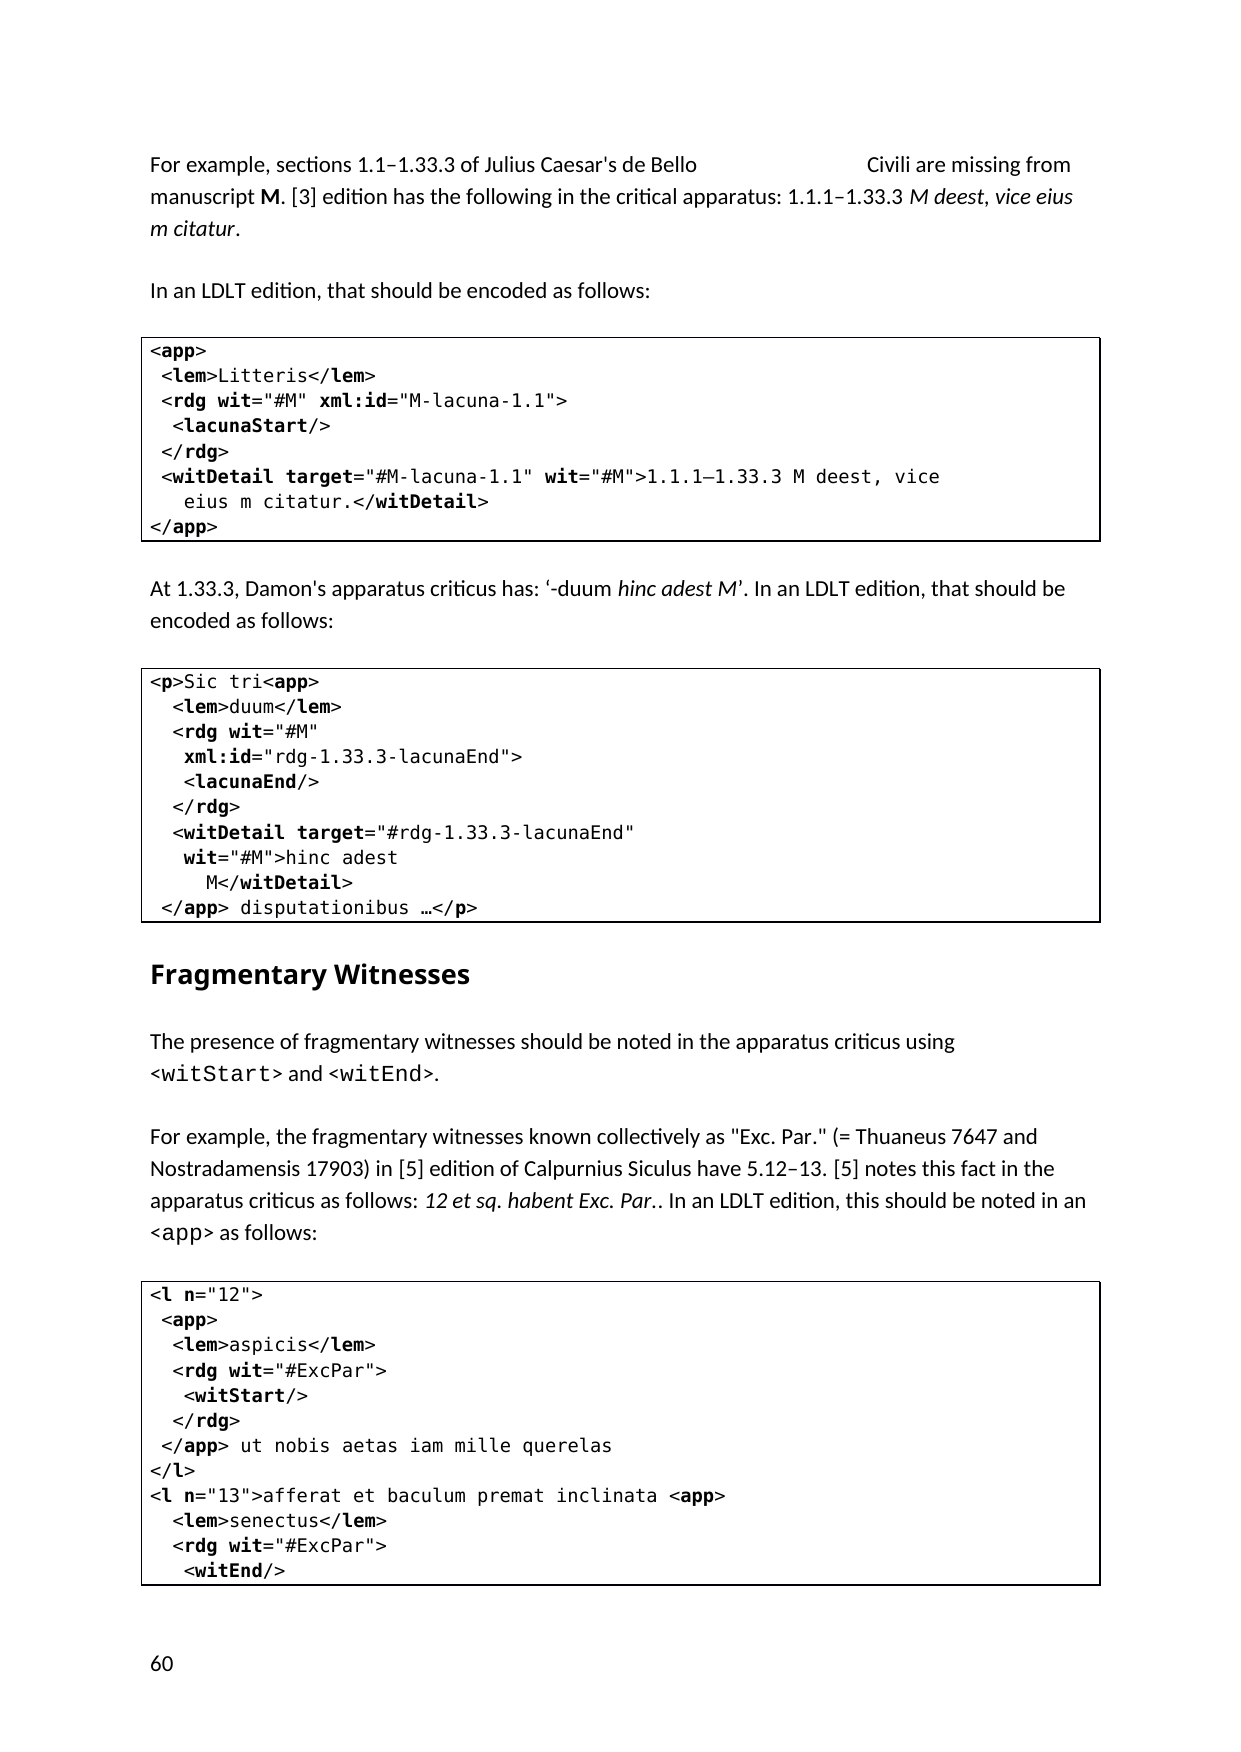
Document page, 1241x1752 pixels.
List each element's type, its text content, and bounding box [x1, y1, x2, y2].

text <p>Sic tri<app> <lem>duum</lem> <rdg wit="#M" xml:id="rdg-1.33.3-lacunaEnd"> <lacunaEnd/> </rdg> <witDetail target="#rdg-1.33.3-lacunaEnd" wit="#M">hinc adest M</witDetail> </app> disputationibus …</p> [142, 669, 1099, 921]
text For example, the fragmentary witnesses known collectively as "Exc. Par." (= Thuaneus 7647 and Nostradamensis 17903) in [5] edition of Calpurnius Siculus have 5.12–13. [5] notes this fact in the apparatus criticus as follows: 12 et sq. habent Exc. Par.. In an LDLT edition, this should be noted in an <app> as follows: [150, 1122, 1090, 1248]
text In an LDLT edition, that should be encoded as follows: [150, 276, 1090, 304]
text At 1.33.3, Damon's apparatus criticus has: ‘-duum hinc adest M’. In an LDLT edition, that should be encoded as follows: [150, 574, 1090, 634]
text <l n="12"> <app> <lem>aspicis</lem> <rdg wit="#ExcPar"> <witStart/> </rdg> </app> ut nobis aetas iam mille querelas </l> <l n="13">afferat et baculum premat inclinata <app> <lem>senectus</lem> <rdg wit="#ExcPar"> <witEnd/> [142, 1282, 1099, 1584]
text <app> <lem>Litteris</lem> <rdg wit="#M" xml:id="M-lacuna-1.1"> <lacunaStart/> </rdg> <witDetail target="#M-lacuna-1.1" wit="#M">1.1.1–1.33.3 M deest, vice eius m citatur.</witDetail> </app> [142, 338, 1099, 540]
text For example, sections 1.1–1.33.3 of Julius Caesar's de Bello Civili are missing from manuscript M. [3] edition has the following in the critical apparatus: 1.1.1–1.33.3 M deest, vice eius m citatur. [150, 150, 1090, 242]
text The presence of fragmentary witnesses should be noted in the apparatus criticus using <witStart> and <witEnd>. [150, 1027, 1090, 1088]
subtitle Fragmentary Witnesses [150, 955, 1090, 992]
